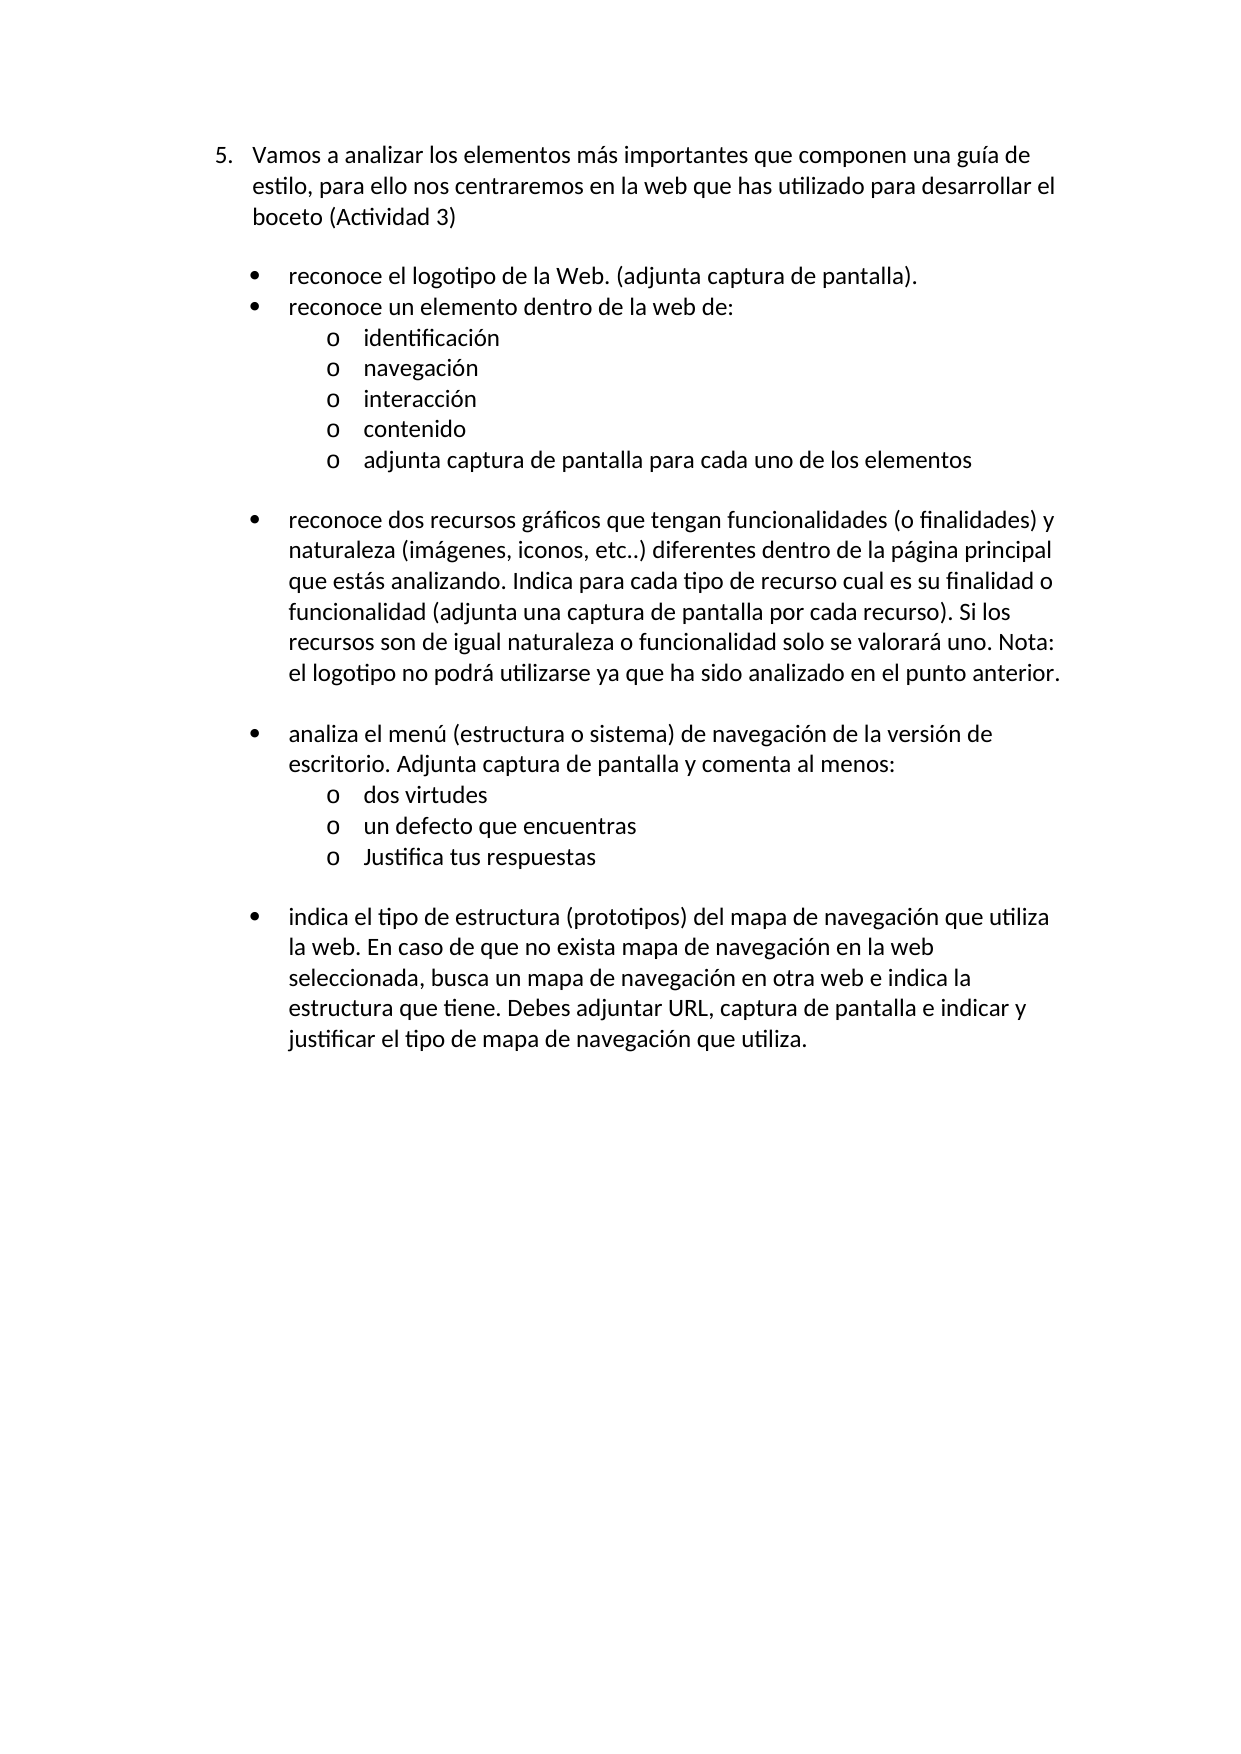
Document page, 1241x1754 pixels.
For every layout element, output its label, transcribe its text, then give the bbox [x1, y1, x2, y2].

list identificación [326, 321, 1073, 352]
list adjunta captura de pantalla para cada uno de los elementos [326, 444, 1073, 475]
list Vamos a analizar los elementos más importantes que componen una guía de estilo, para ello nos centraremos en la web que has utilizado para desarrollar el boceto (Actividad 3) [214, 139, 1057, 231]
list reconoce un elemento dentro de la web de: [250, 291, 1073, 321]
list un defecto que encuentras [326, 810, 1073, 840]
list reconoce el logotipo de la Web. (adjunta captura de pantalla). [250, 260, 1073, 291]
list navegación [326, 352, 1073, 383]
list dos virtudes [326, 779, 1073, 810]
list reconoce dos recursos gráficos que tengan funcionalidades (o finalidades) y naturaleza (imágenes, iconos, etc..) diferentes dentro de la página principal que estás analizando. Indica para cada tipo de recurso cual es su finalidad o funcionalidad (adjunta una captura de pantalla por cada recurso). Si los recursos son de igual naturaleza o funcionalidad solo se valorará uno. Nota: el logotipo no podrá utilizarse ya que ha sido analizado en el punto anterior. [250, 504, 1062, 687]
list interacción [326, 383, 1073, 413]
list indica el tipo de estructura (prototipos) del mapa de navegación que utiliza la web. En caso de que no exista mapa de navegación en la web seleccionada, busca un mapa de navegación en otra web e indica la estructura que tiene. Debes adjuntar URL, captura de pantalla e indicar y justificar el tipo de mapa de navegación que utiliza. [250, 901, 1051, 1054]
list contenido [326, 413, 1073, 444]
list analiza el menú (estructura o sistema) de navegación de la versión de escritorio. Adjunta captura de pantalla y comenta al menos: [250, 718, 994, 779]
list Justifica tus respuestas [326, 840, 1073, 872]
